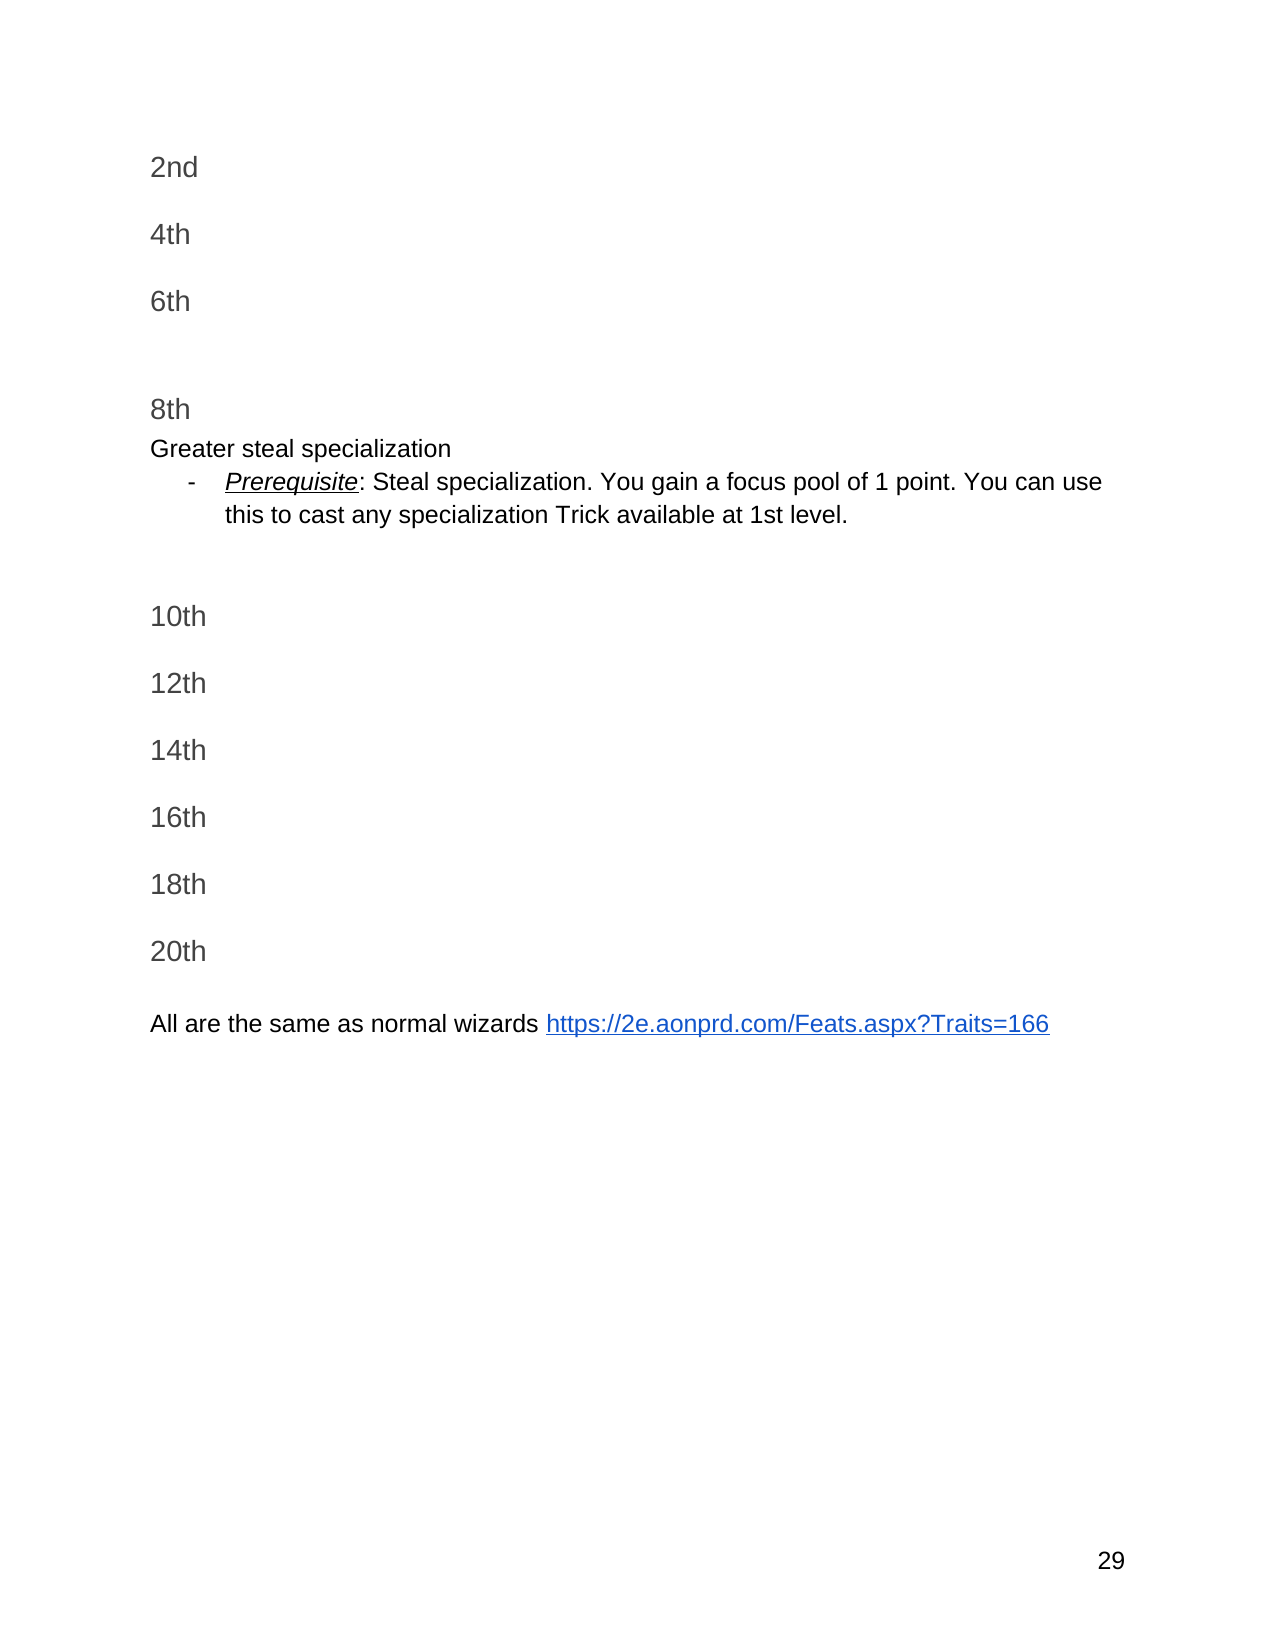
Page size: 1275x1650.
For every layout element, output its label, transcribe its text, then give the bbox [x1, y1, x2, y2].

subtitle 12th [150, 666, 1125, 700]
subtitle 6th [150, 284, 1125, 317]
subtitle 10th [150, 599, 1125, 633]
subtitle 4th [150, 217, 1125, 250]
subtitle 8th [150, 392, 1125, 426]
subtitle 20th [150, 934, 1125, 967]
text All are the same as normal wizards https://2e.aonprd.com/Feats.aspx?Traits=166 [150, 1008, 1125, 1037]
subtitle 2nd [150, 150, 1125, 183]
subtitle 14th [150, 733, 1125, 767]
subtitle 16th [150, 800, 1125, 833]
text Greater steal specialization [150, 434, 1125, 463]
subtitle 18th [150, 867, 1125, 900]
list Prerequisite: Steal specialization. You gain a focus pool of 1 point. You can use this to cast any specialization Trick available at 1st level. [187, 467, 1125, 529]
